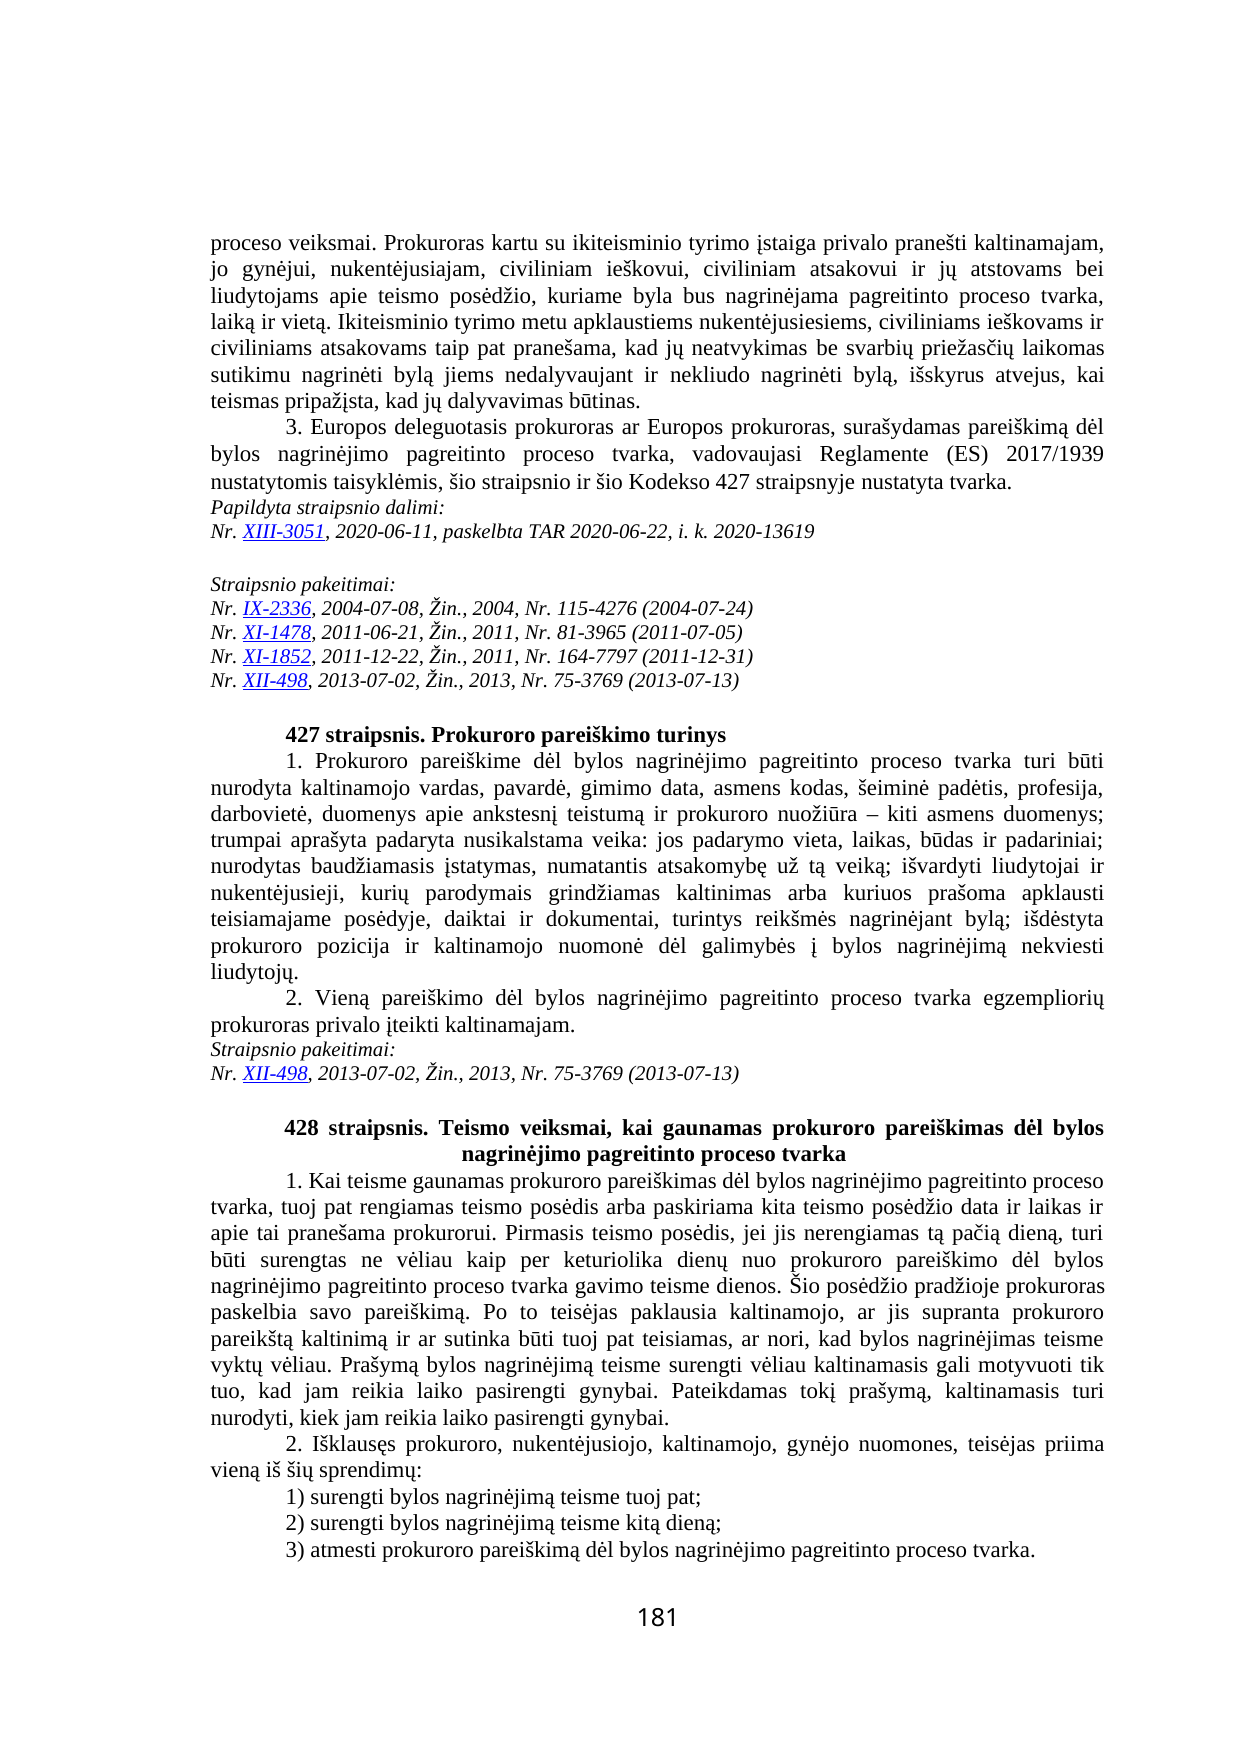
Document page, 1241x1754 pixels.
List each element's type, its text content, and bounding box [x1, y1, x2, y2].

text 1) surengti bylos nagrinėjimą teisme tuoj pat; [210, 1483, 1105, 1509]
text 2. Išklausęs prokuroro, nukentėjusiojo, kaltinamojo, gynėjo nuomones, teisėjas priima vieną iš šių sprendimų: [210, 1430, 1105, 1483]
text Nr. XIII-3051, 2020-06-11, paskelbta TAR 2020-06-22, i. k. 2020-13619 [210, 519, 1105, 543]
text proceso veiksmai. Prokuroras kartu su ikiteisminio tyrimo įstaiga privalo pranešti kaltinamajam, jo gynėjui, nukentėjusiajam, civiliniam ieškovui, civiliniam atsakovui ir jų atstovams bei liudytojams apie teismo posėdžio, kuriame byla bus nagrinėjama pagreitinto proceso tvarka, laiką ir vietą. Ikiteisminio tyrimo metu apklaustiems nukentėjusiesiems, civiliniams ieškovams ir civiliniams atsakovams taip pat pranešama, kad jų neatvykimas be svarbių priežasčių laikomas sutikimu nagrinėti bylą jiems nedalyvaujant ir nekliudo nagrinėti bylą, išskyrus atvejus, kai teismas pripažįsta, kad jų dalyvavimas būtinas. [210, 229, 1105, 413]
text Straipsnio pakeitimai: [210, 1037, 1105, 1061]
text 428 straipsnis. Teismo veiksmai, kai gaunamas prokuroro pareiškimas dėl bylos nagrinėjimo pagreitinto proceso tvarka [284, 1114, 1105, 1167]
text 427 straipsnis. Prokuroro pareiškimo turinys [210, 721, 1105, 747]
text Nr. XI-1478, 2011-06-21, Žin., 2011, Nr. 81-3965 (2011-07-05) [210, 620, 1105, 644]
text 1. Prokuroro pareiškime dėl bylos nagrinėjimo pagreitinto proceso tvarka turi būti nurodyta kaltinamojo vardas, pavardė, gimimo data, asmens kodas, šeiminė padėtis, profesija, darbovietė, duomenys apie ankstesnį teistumą ir prokuroro nuožiūra – kiti asmens duomenys; trumpai aprašyta padaryta nusikalstama veika: jos padarymo vieta, laikas, būdas ir padariniai; nurodytas baudžiamasis įstatymas, numatantis atsakomybę už tą veiką; išvardyti liudytojai ir nukentėjusieji, kurių parodymais grindžiamas kaltinimas arba kuriuos prašoma apklausti teisiamajame posėdyje, daiktai ir dokumentai, turintys reikšmės nagrinėjant bylą; išdėstyta prokuroro pozicija ir kaltinamojo nuomonė dėl galimybės į bylos nagrinėjimą nekviesti liudytojų. [210, 747, 1105, 984]
text Nr. XI-1852, 2011-12-22, Žin., 2011, Nr. 164-7797 (2011-12-31) [210, 644, 1105, 668]
text 2. Vieną pareiškimo dėl bylos nagrinėjimo pagreitinto proceso tvarka egzempliorių prokuroras privalo įteikti kaltinamajam. [210, 984, 1105, 1037]
text 3. Europos deleguotasis prokuroras ar Europos prokuroras, surašydamas pareiškimą dėl bylos nagrinėjimo pagreitinto proceso tvarka, vadovaujasi Reglamente (ES) 2017/1939 nustatytomis taisyklėmis, šio straipsnio ir šio Kodekso 427 straipsnyje nustatyta tvarka. [210, 413, 1105, 495]
text Nr. XII-498, 2013-07-02, Žin., 2013, Nr. 75-3769 (2013-07-13) [210, 1061, 1105, 1085]
text 1. Kai teisme gaunamas prokuroro pareiškimas dėl bylos nagrinėjimo pagreitinto proceso tvarka, tuoj pat rengiamas teismo posėdis arba paskiriama kita teismo posėdžio data ir laikas ir apie tai pranešama prokurorui. Pirmasis teismo posėdis, jei jis nerengiamas tą pačią dieną, turi būti surengtas ne vėliau kaip per keturiolika dienų nuo prokuroro pareiškimo dėl bylos nagrinėjimo pagreitinto proceso tvarka gavimo teisme dienos. Šio posėdžio pradžioje prokuroras paskelbia savo pareiškimą. Po to teisėjas paklausia kaltinamojo, ar jis supranta prokuroro pareikštą kaltinimą ir ar sutinka būti tuoj pat teisiamas, ar nori, kad bylos nagrinėjimas teisme vyktų vėliau. Prašymą bylos nagrinėjimą teisme surengti vėliau kaltinamasis gali motyvuoti tik tuo, kad jam reikia laiko pasirengti gynybai. Pateikdamas tokį prašymą, kaltinamasis turi nurodyti, kiek jam reikia laiko pasirengti gynybai. [210, 1167, 1105, 1430]
text Nr. IX-2336, 2004-07-08, Žin., 2004, Nr. 115-4276 (2004-07-24) [210, 596, 1105, 620]
text 3) atmesti prokuroro pareiškimą dėl bylos nagrinėjimo pagreitinto proceso tvarka. [210, 1536, 1105, 1562]
text 2) surengti bylos nagrinėjimą teisme kitą dieną; [210, 1509, 1105, 1536]
text Papildyta straipsnio dalimi: [210, 495, 1105, 519]
text Nr. XII-498, 2013-07-02, Žin., 2013, Nr. 75-3769 (2013-07-13) [210, 668, 1105, 692]
text Straipsnio pakeitimai: [210, 572, 1105, 596]
